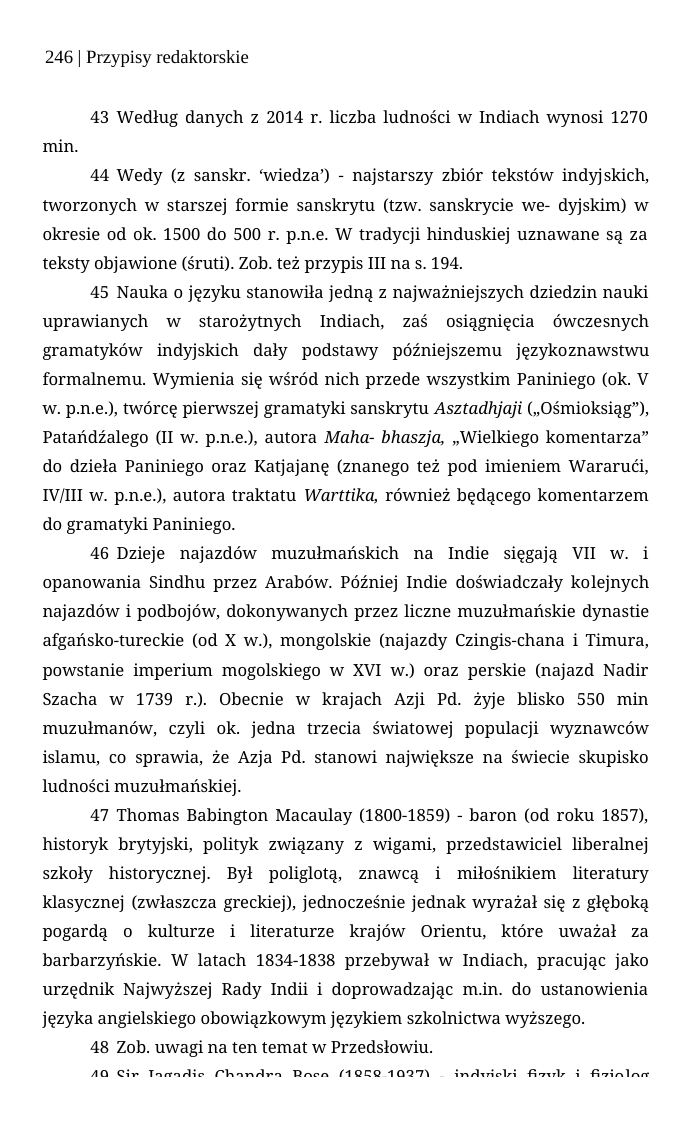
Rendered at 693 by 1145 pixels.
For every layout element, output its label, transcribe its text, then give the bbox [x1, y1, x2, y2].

list Według danych z 2014 r. liczba ludności w Indiach wynosi 1270 min. [42, 106, 649, 158]
list Wedy (z sanskr. ‘wiedza’) - najstarszy zbiór tekstów indyj­skich, tworzonych w starszej formie sanskrytu (tzw. sanskrycie we- dyjskim) w okresie od ok. 1500 do 500 r. p.n.e. W tradycji hinduskiej uznawane są za teksty objawione (śruti). Zob. też przypis III na s. 194. [42, 164, 649, 274]
list Dzieje najazdów muzułmańskich na Indie sięgają VII w. i opanowania Sindhu przez Arabów. Później Indie doświadczały ko­lejnych najazdów i podbojów, dokonywanych przez liczne muzuł­mańskie dynastie afgańsko-tureckie (od X w.), mongolskie (najazdy Czingis-chana i Timura, powstanie imperium mogolskiego w XVI w.) oraz perskie (najazd Nadir Szacha w 1739 r.). Obecnie w krajach Azji Pd. żyje blisko 550 min muzułmanów, czyli ok. jedna trzecia świato­wej populacji wyznawców islamu, co sprawia, że Azja Pd. stanowi największe na świecie skupisko ludności muzułmańskiej. [42, 542, 649, 797]
list Nauka o języku stanowiła jedną z najważniejszych dziedzin nauki uprawianych w starożytnych Indiach, zaś osiągnięcia ówcze­snych gramatyków indyjskich dały podstawy późniejszemu języko­znawstwu formalnemu. Wymienia się wśród nich przede wszystkim Paniniego (ok. V w. p.n.e.), twórcę pierwszej gramatyki sanskrytu Asztadhjaji („Ośmioksiąg”), Patańdźalego (II w. p.n.e.), autora Maha- bhaszja, „Wielkiego komentarza” do dzieła Paniniego oraz Katjajanę (znanego też pod imieniem Wararući, IV/III w. p.n.e.), autora traktatu Warttika, również będącego komentarzem do gramatyki Paniniego. [42, 280, 649, 536]
list Zob. uwagi na ten temat w Przedsłowiu. [42, 1036, 649, 1059]
list Thomas Babington Macaulay (1800-1859) - baron (od roku 1857), historyk brytyjski, polityk związany z wigami, przedstawiciel liberalnej szkoły historycznej. Był poliglotą, znawcą i miłośnikiem literatury klasycznej (zwłaszcza greckiej), jednocześnie jednak wyra­żał się z głęboką pogardą o kulturze i literaturze krajów Orientu, które uważał za barbarzyńskie. W latach 1834-1838 przebywał w In­diach, pracując jako urzędnik Najwyższej Rady Indii i doprowadzając m.in. do ustanowienia języka angielskiego obowiązkowym językiem szkolnictwa wyższego. [42, 803, 649, 1029]
text 246 | Przypisy redaktorskie [45, 46, 649, 68]
